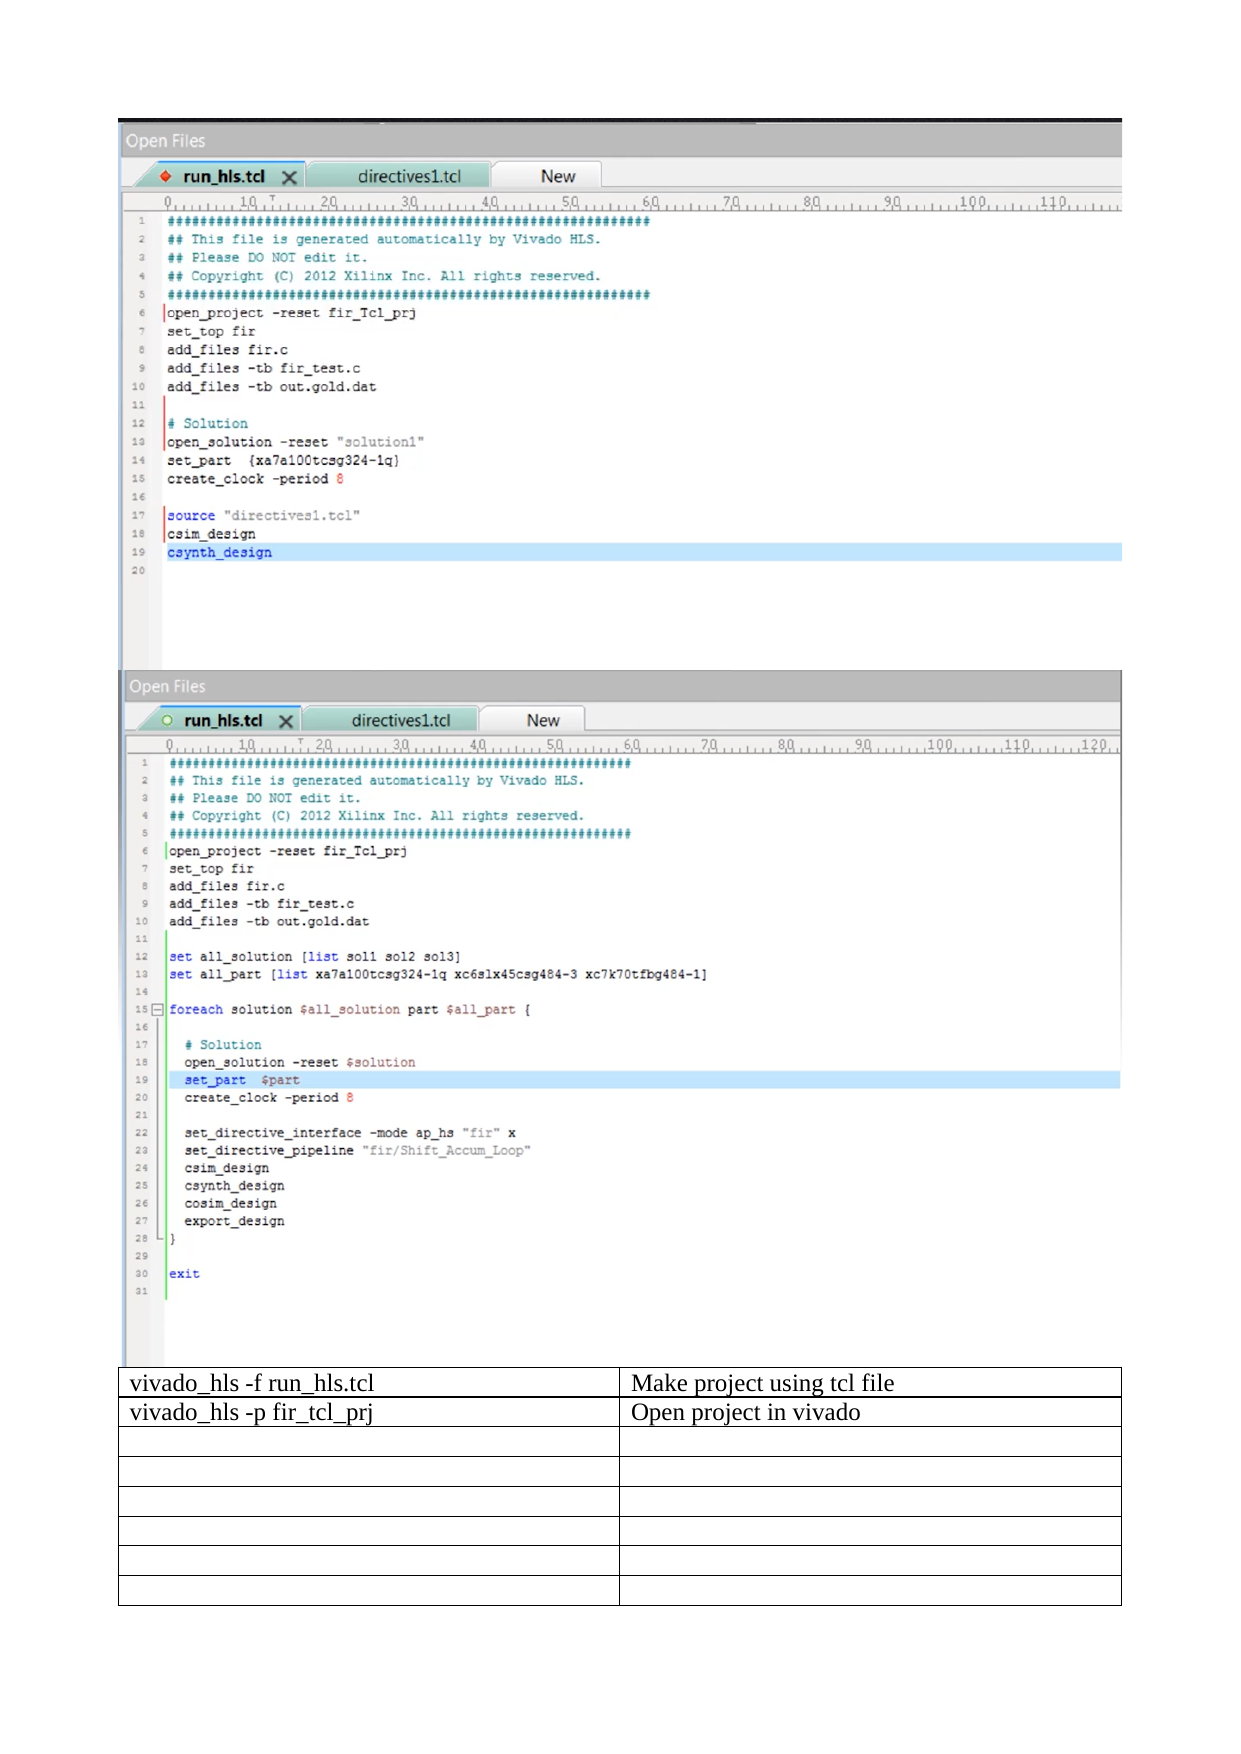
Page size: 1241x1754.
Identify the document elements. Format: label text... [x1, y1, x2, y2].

table_cell [119, 1517, 619, 1545]
table_cell [620, 1546, 1121, 1575]
table_cell [620, 1457, 1121, 1486]
table_cell [119, 1546, 619, 1575]
table_header Make project using tcl file [620, 1368, 1121, 1396]
table_cell Open project in vivado [620, 1398, 1121, 1426]
table_cell [620, 1427, 1121, 1456]
table_cell [119, 1427, 619, 1456]
table_cell [119, 1457, 619, 1486]
table_cell [119, 1487, 619, 1516]
table_cell [620, 1576, 1121, 1605]
table_cell [119, 1576, 619, 1605]
table_cell [620, 1487, 1121, 1516]
table_header vivado_hls -f run_hls.tcl [119, 1368, 619, 1396]
table_cell vivado_hls -p fir_tcl_prj [119, 1398, 619, 1426]
table_cell [620, 1517, 1121, 1545]
